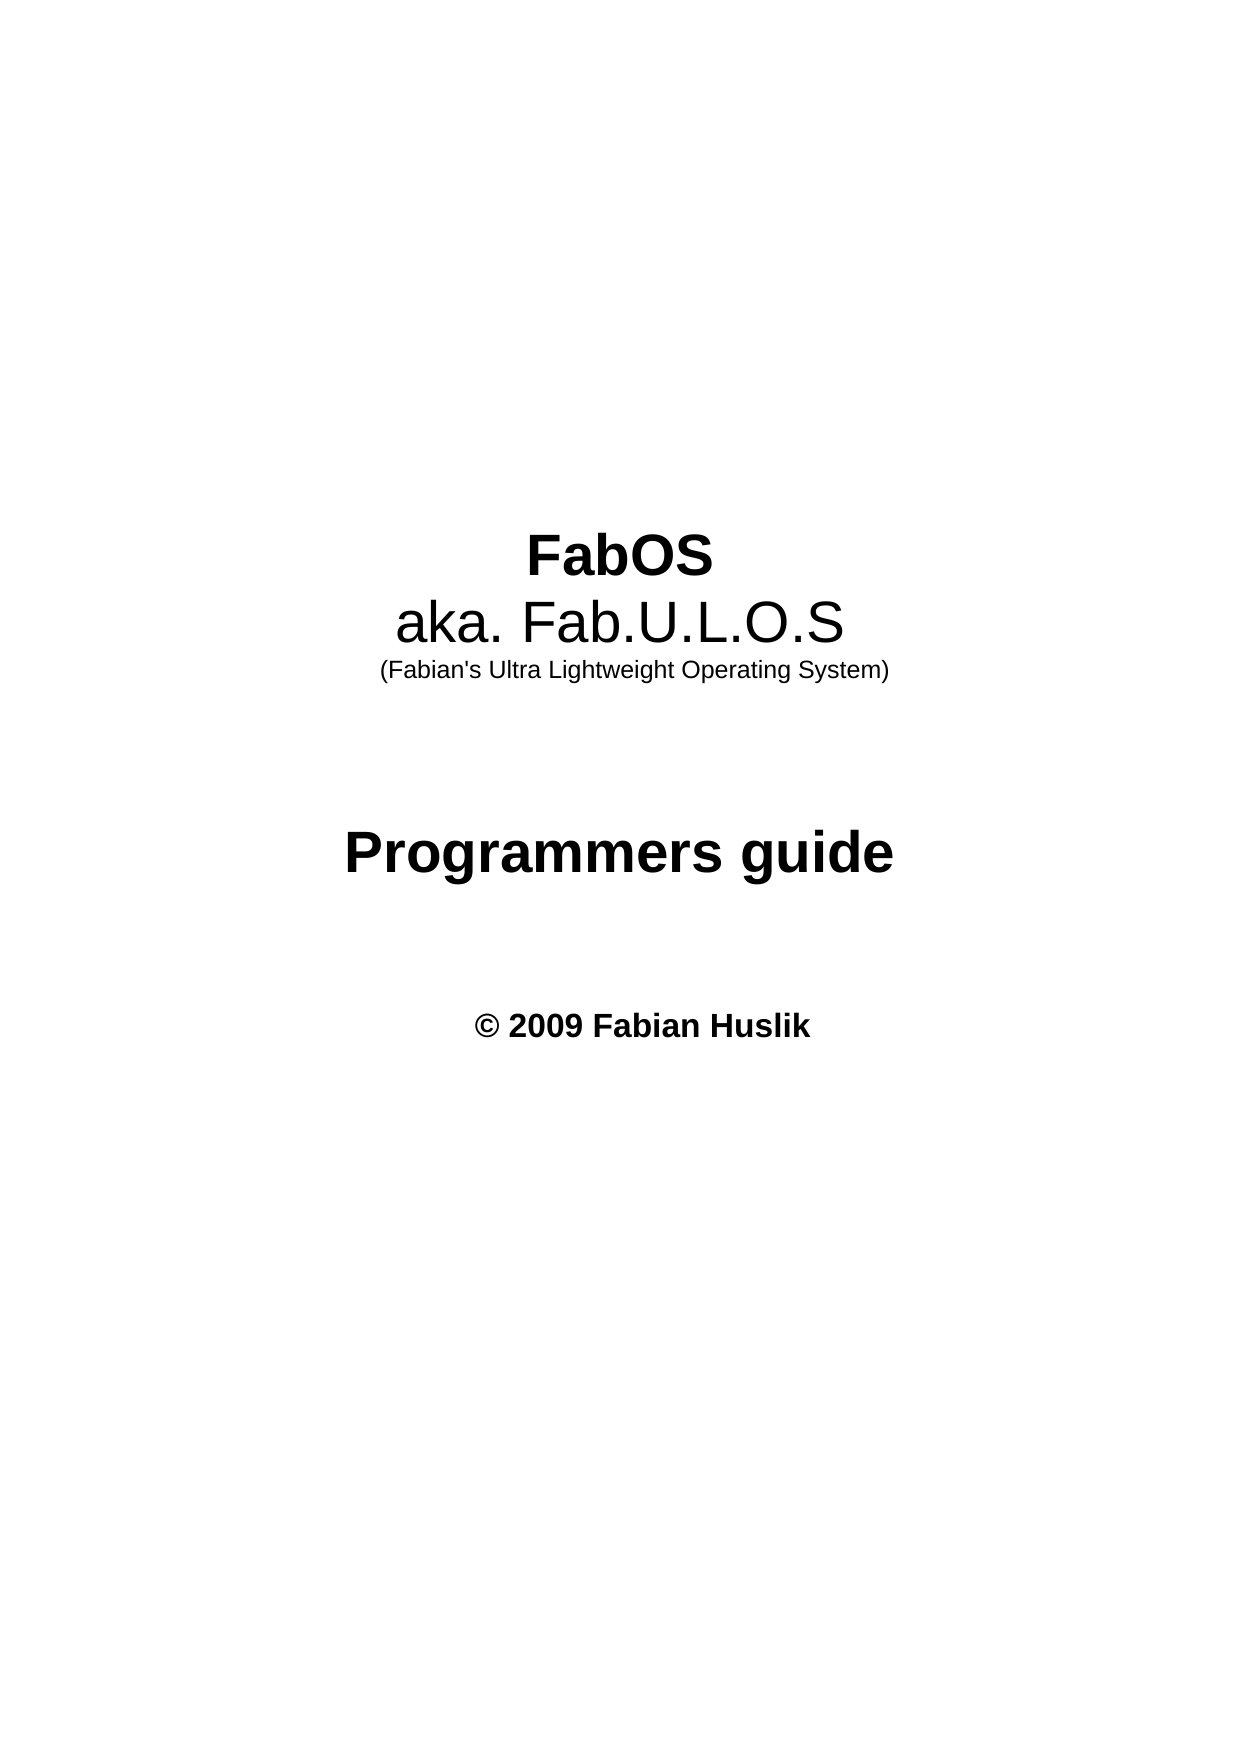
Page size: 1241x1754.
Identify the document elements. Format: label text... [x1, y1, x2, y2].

text (Fabian's Ultra Lightweight Operating System) [148, 655, 1122, 683]
text Programmers guide [118, 818, 1122, 952]
subtitle © 2009 Fabian Huslik [118, 1006, 1122, 1044]
text FabOS [118, 521, 1122, 588]
text aka. Fab.U.L.O.S [118, 588, 1122, 655]
